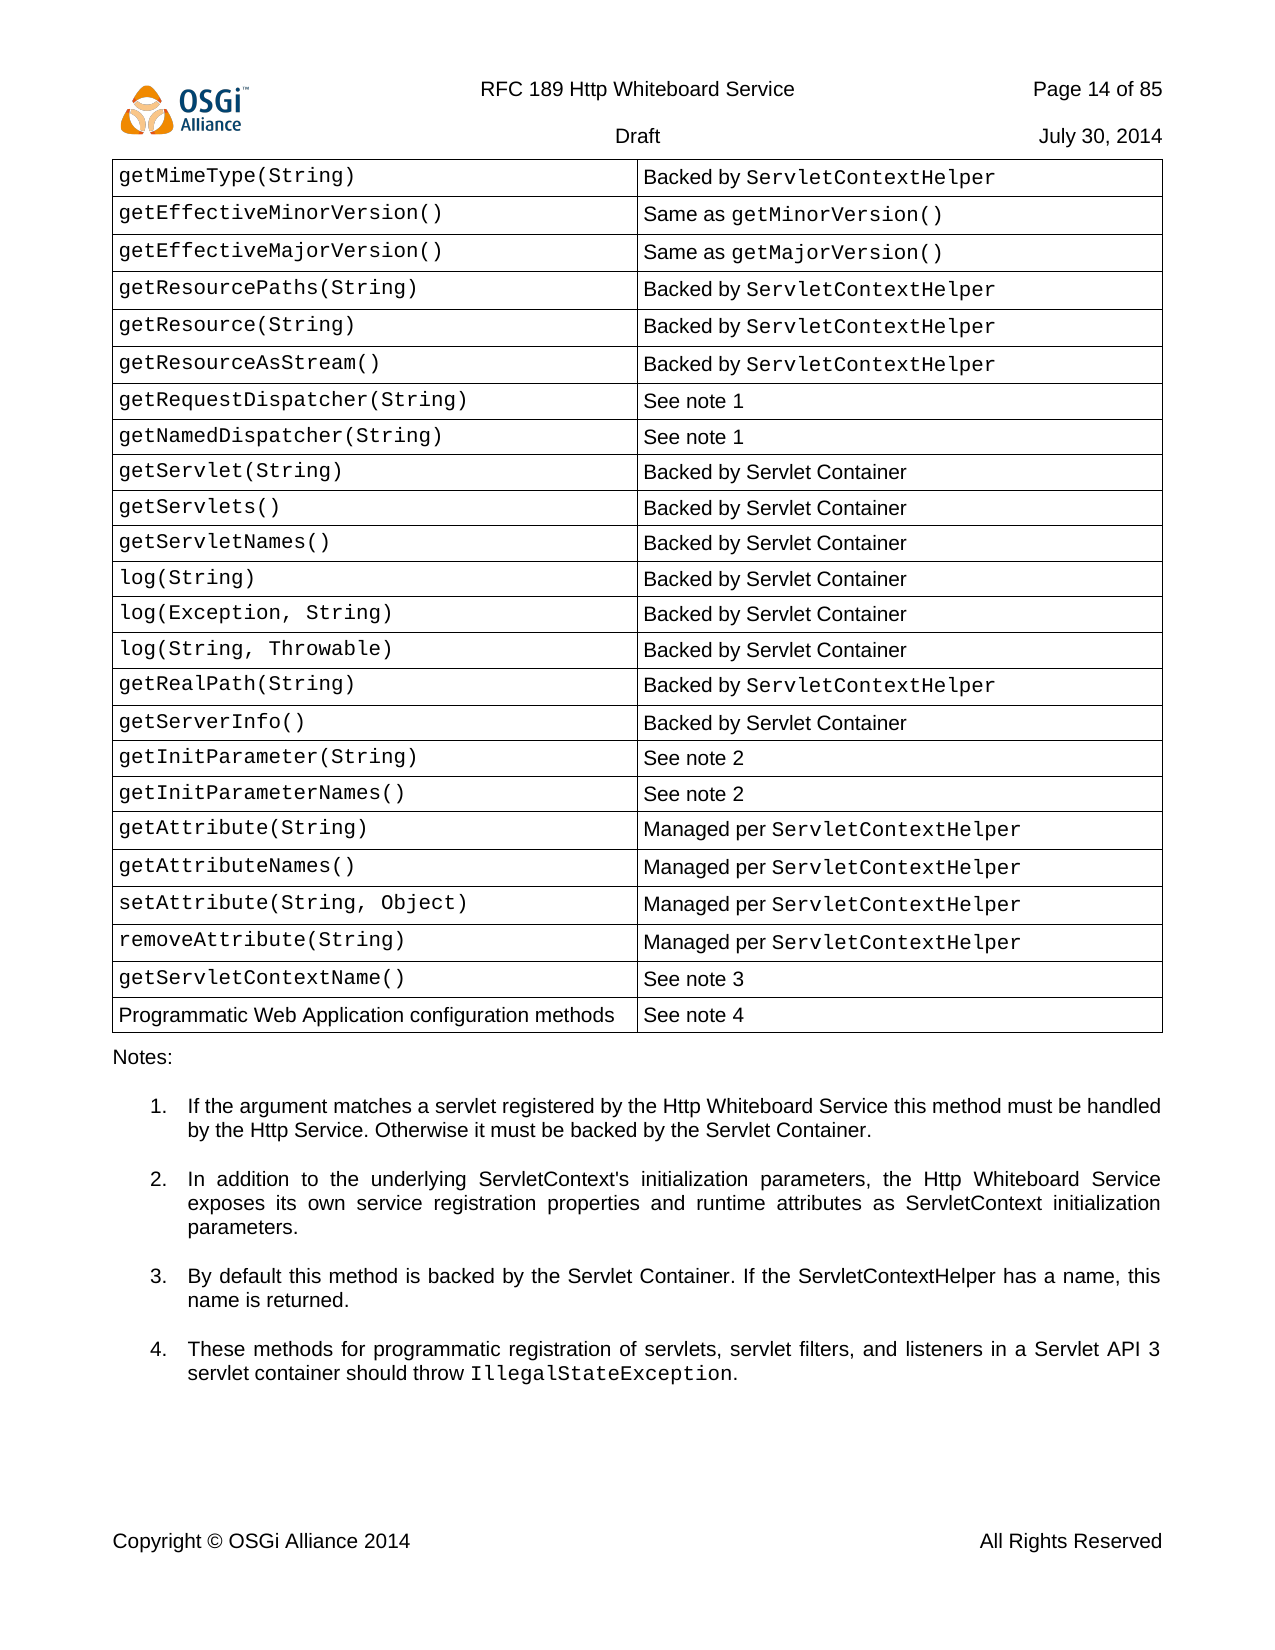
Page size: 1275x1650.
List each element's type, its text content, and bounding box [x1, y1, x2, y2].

table_cell Backed by ServletContextHelper [638, 160, 1162, 196]
picture [113, 78, 257, 142]
table_cell log(Exception, String) [113, 597, 637, 632]
table_cell Backed by Servlet Container [638, 597, 1162, 632]
table_cell getInitParameter(String) [113, 741, 637, 776]
table_cell Backed by Servlet Container [638, 491, 1162, 525]
table_cell getServlets() [113, 491, 637, 525]
table_cell Backed by Servlet Container [638, 526, 1162, 561]
table_cell Managed per ServletContextHelper [638, 812, 1162, 849]
table_cell getEffectiveMajorVersion() [113, 235, 637, 271]
table_cell getRequestDispatcher(String) [113, 384, 637, 419]
table_cell getServletNames() [113, 526, 637, 561]
table_cell getResourceAsStream() [113, 347, 637, 383]
table_cell getRealPath(String) [113, 669, 637, 705]
table_cell getAttributeNames() [113, 850, 637, 886]
table_cell See note 2. [638, 777, 1162, 811]
table_cell See note 2. [638, 741, 1162, 776]
table_cell getResourcePaths(String) [113, 272, 637, 308]
table_cell Backed by Servlet Container [638, 706, 1162, 740]
table_cell Programmatic Web Application configuration methods [113, 998, 637, 1032]
table_cell Same as getMajorVersion() [638, 235, 1162, 271]
table_cell Backed by Servlet Container [638, 455, 1162, 490]
text Notes: [112, 1045, 1162, 1069]
table_cell getServletContextName() [113, 962, 637, 997]
table_cell Backed by ServletContextHelper [638, 272, 1162, 308]
table_cell getMimeType(String) [113, 160, 637, 196]
table_cell getEffectiveMinorVersion() [113, 197, 637, 234]
table_cell See note 3. [638, 962, 1162, 997]
table_cell Managed per ServletContextHelper [638, 850, 1162, 886]
table_cell Managed per ServletContextHelper [638, 925, 1162, 961]
table_cell log(String, Throwable) [113, 633, 637, 667]
table_cell removeAttribute(String) [113, 925, 637, 961]
table_cell Backed by Servlet Container [638, 633, 1162, 667]
table_cell See note 4. [638, 998, 1162, 1032]
table_cell Backed by ServletContextHelper [638, 310, 1162, 346]
table_cell getServlet(String) [113, 455, 637, 490]
list If the argument matches a servlet registered by the Http Whiteboard Service this method must be handled by the Http Service. Otherwise it must be backed by the Servlet Container. [150, 1094, 1162, 1142]
table_cell Managed per ServletContextHelper [638, 887, 1162, 924]
table_cell Backed by ServletContextHelper [638, 669, 1162, 705]
table_cell Backed by Servlet Container [638, 562, 1162, 596]
table_cell log(String) [113, 562, 637, 596]
table_cell Backed by ServletContextHelper [638, 347, 1162, 383]
table_cell getNamedDispatcher(String) [113, 420, 637, 454]
table_cell setAttribute(String, Object) [113, 887, 637, 924]
table_cell getServerInfo() [113, 706, 637, 740]
list By default this method is backed by the Servlet Container. If the ServletContextHelper has a name, this name is returned. [150, 1263, 1162, 1311]
table_cell getAttribute(String) [113, 812, 637, 849]
table_cell See note 1. [638, 420, 1162, 454]
table_cell getResource(String) [113, 310, 637, 346]
table_cell getInitParameterNames() [113, 777, 637, 811]
list In addition to the underlying ServletContext's initialization parameters, the Http Whiteboard Service exposes its own service registration properties and runtime attributes as ServletContext initialization parameters. [150, 1167, 1162, 1238]
table_cell See note 1. [638, 384, 1162, 419]
table_cell Same as getMinorVersion() [638, 197, 1162, 234]
list These methods for programmatic registration of servlets, servlet filters, and listeners in a Servlet API 3 servlet container should throw IllegalStateException. [150, 1336, 1162, 1386]
